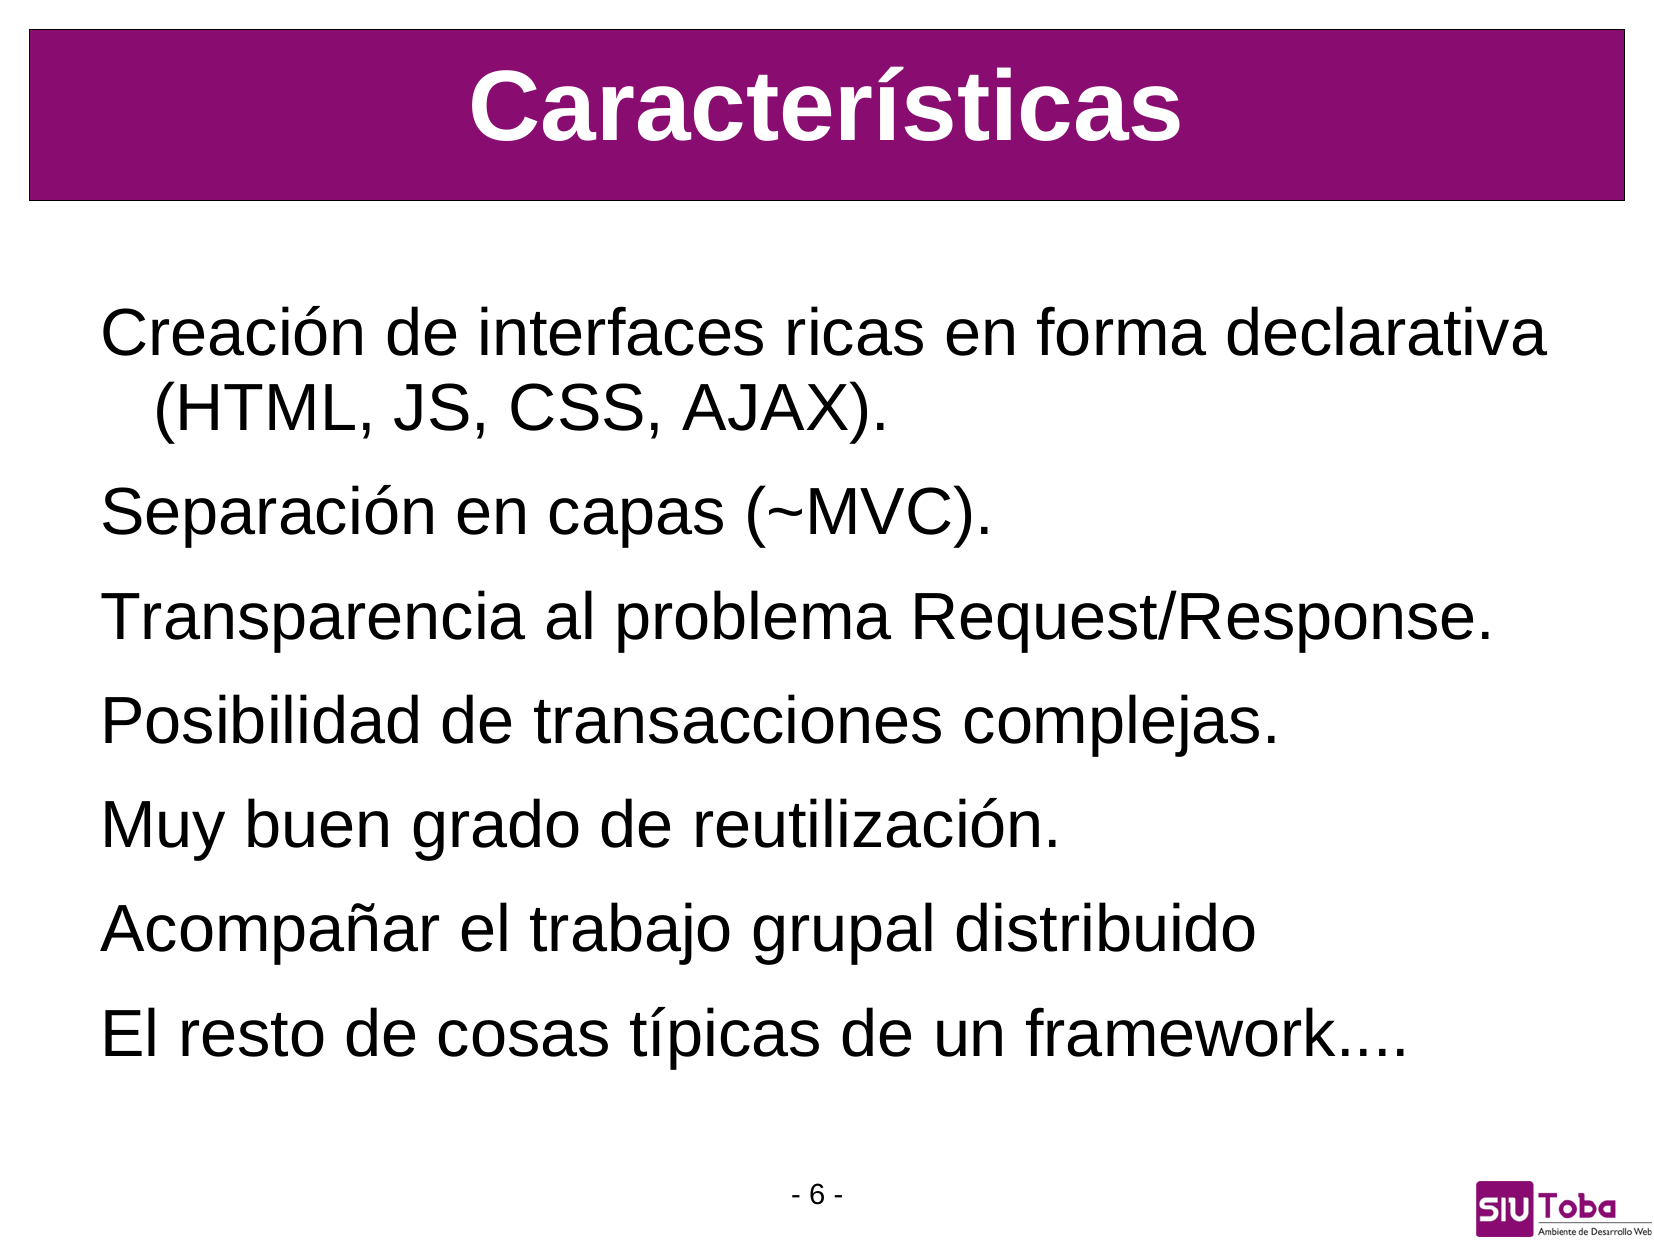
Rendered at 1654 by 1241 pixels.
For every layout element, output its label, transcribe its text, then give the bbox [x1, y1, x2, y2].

title Características [59, 47, 1595, 166]
picture [1476, 1181, 1652, 1237]
list Creación de interfaces ricas en forma declarativa (HTML, JS, CSS, AJAX). Separación en capas (~MVC). Transparencia al problema Request/Response. Posibilidad de transacciones complejas. Muy buen grado de reutilización. Acompañar el trabajo grupal distribuido El resto de cosas típicas de un framework.... [82, 295, 1565, 1109]
